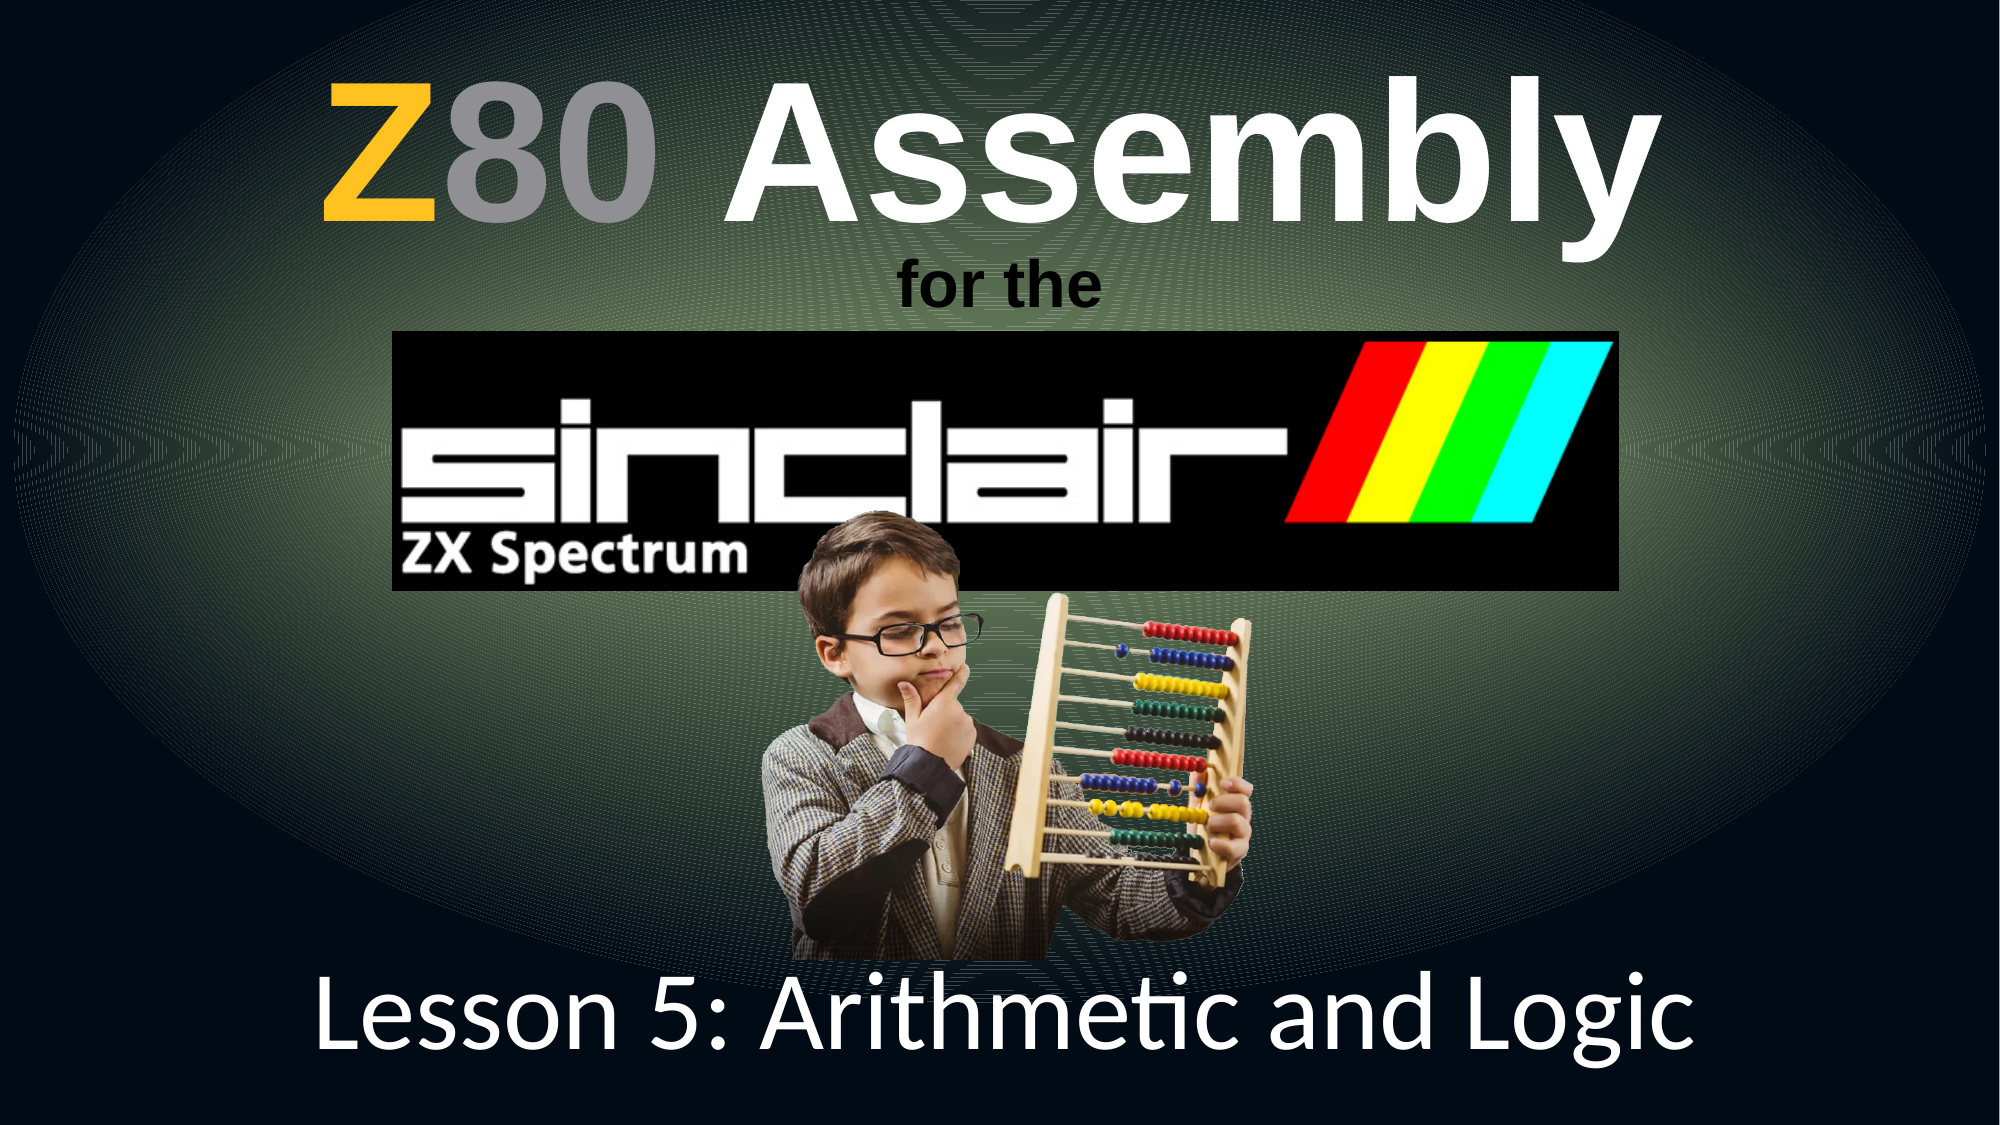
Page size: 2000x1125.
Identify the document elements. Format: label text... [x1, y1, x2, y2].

text_box Z80 Assembly [304, 32, 1713, 495]
picture [392, 331, 1619, 961]
text_box for the [881, 239, 1119, 330]
subtitle Lesson 5: Arithmetic and Logic [59, 945, 1950, 1072]
